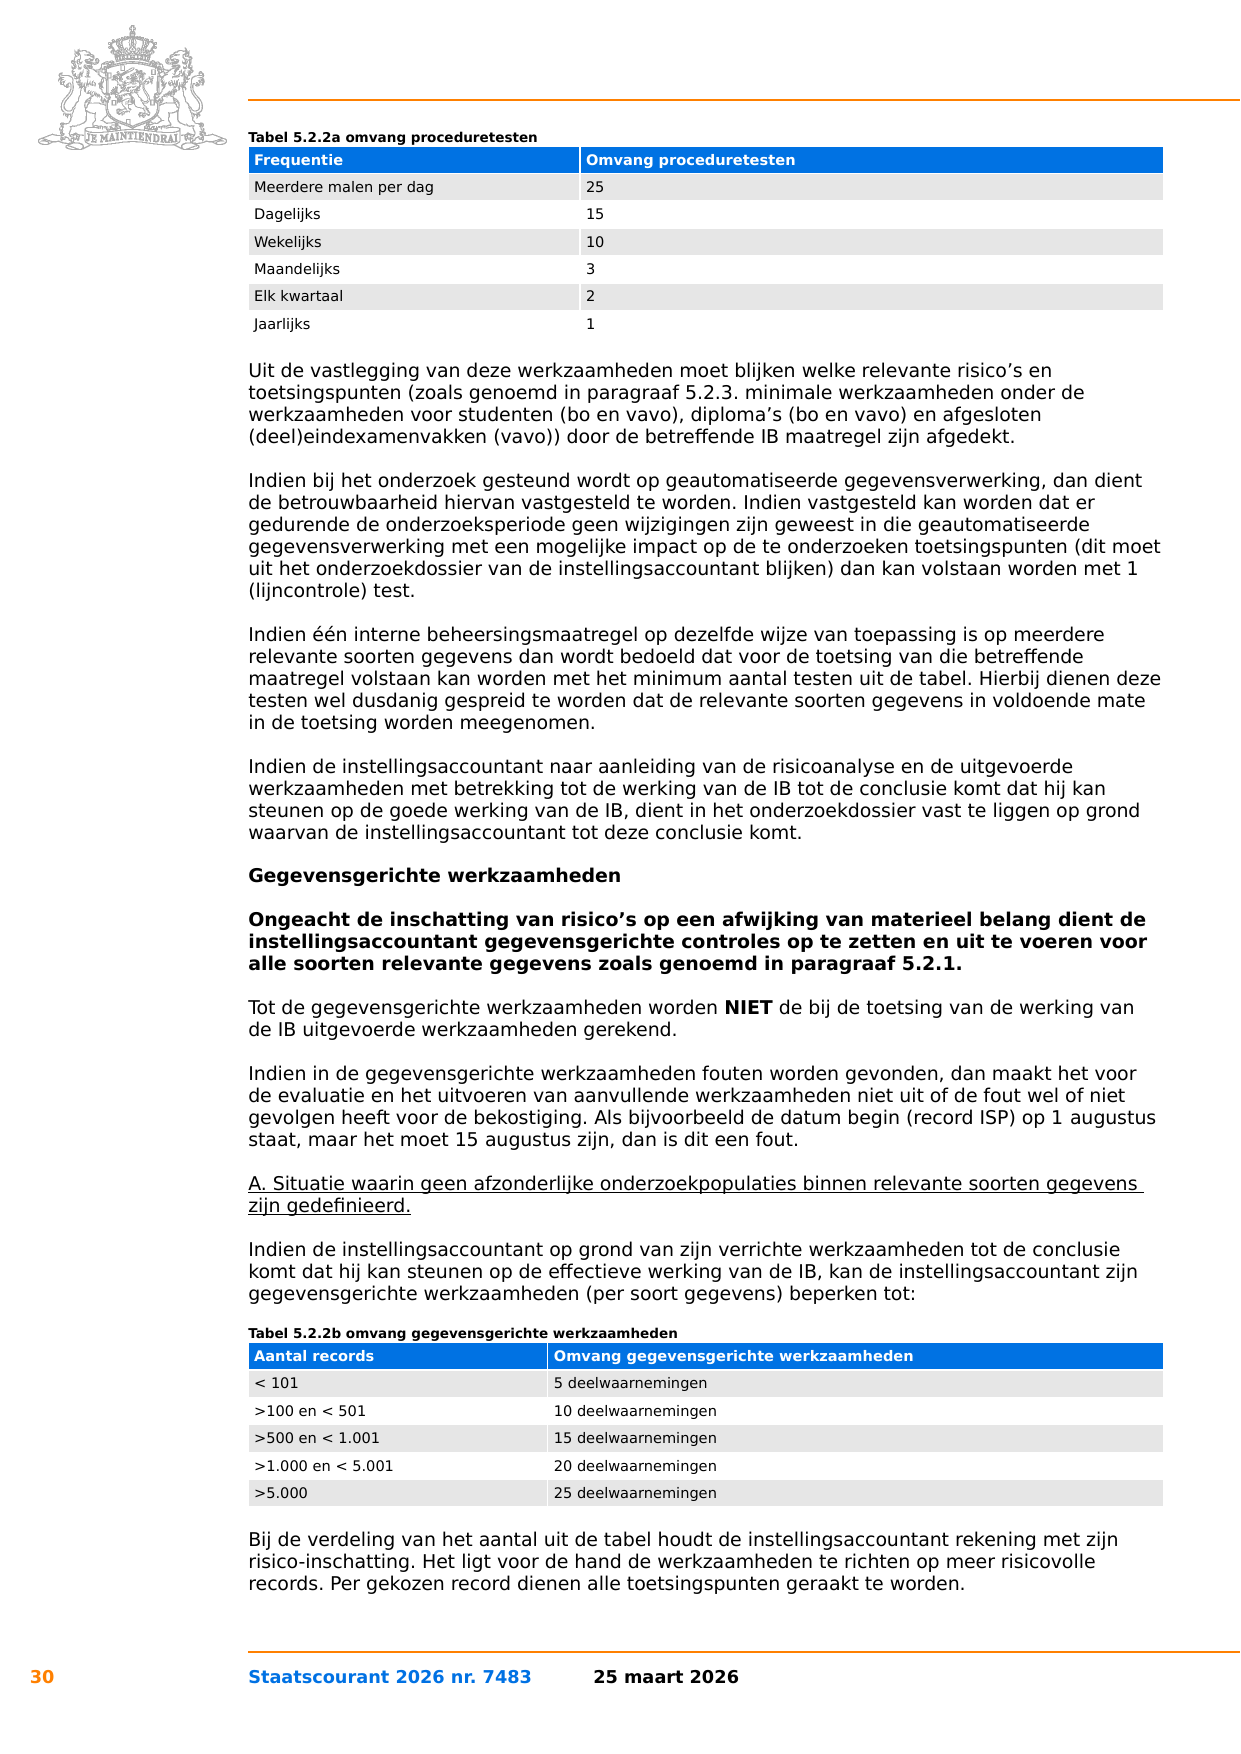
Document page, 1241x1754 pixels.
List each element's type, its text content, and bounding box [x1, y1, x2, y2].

table_cell 10 [581, 229, 1163, 255]
table_header Tabel 5.2.2b omvang gegevensgerichte werkzaamheden [248, 1326, 1163, 1342]
table_cell Omvang proceduretesten [581, 147, 1163, 173]
table_cell 25 deelwaarnemingen [548, 1480, 1163, 1506]
text Indien in de gegevensgerichte werkzaamheden fouten worden gevonden, dan maakt het voor de evaluatie en het uitvoeren van aanvullende werkzaamheden niet uit of de fout wel of niet gevolgen heeft voor de bekostiging. Als bijvoorbeeld de datum begin (record ISP) op 1 augustus staat, maar het moet 15 augustus zijn, dan is dit een fout. [248, 1063, 1163, 1151]
table_cell Omvang gegevensgerichte werkzaamheden [548, 1343, 1163, 1369]
table_cell 20 deelwaarnemingen [548, 1453, 1163, 1479]
text Indien bij het onderzoek gesteund wordt op geautomatiseerde gegevensverwerking, dan dient de betrouwbaarheid hiervan vastgesteld te worden. Indien vastgesteld kan worden dat er gedurende de onderzoeksperiode geen wijzigingen zijn geweest in die geautomatiseerde gegevensverwerking met een mogelijke impact op de te onderzoeken toetsingspunten (dit moet uit het onderzoekdossier van de instellingsaccountant blijken) dan kan volstaan worden met 1 (lijncontrole) test. [248, 470, 1163, 602]
subtitle A. Situatie waarin geen afzonderlijke onderzoekpopulaties binnen relevante soorten gegevens zijn gedefinieerd. [248, 1173, 1163, 1217]
table_cell 25 [581, 174, 1163, 200]
table_cell 1 [581, 311, 1163, 337]
table_cell Wekelijks [249, 229, 579, 255]
text Uit de vastlegging van deze werkzaamheden moet blijken welke relevante risico’s en toetsingspunten (zoals genoemd in paragraaf 5.2.3. minimale werkzaamheden onder de werkzaamheden voor studenten (bo en vavo), diploma’s (bo en vavo) en afgesloten (deel)eindexamenvakken (vavo)) door de betreffende IB maatregel zijn afgedekt. [248, 360, 1163, 448]
table_cell 5 deelwaarnemingen [548, 1371, 1163, 1397]
table_cell >100 en < 501 [249, 1398, 547, 1424]
table_cell >5.000 [249, 1480, 547, 1506]
table_cell 15 deelwaarnemingen [548, 1425, 1163, 1452]
table_cell Elk kwartaal [249, 284, 579, 310]
picture [38, 25, 227, 150]
text Indien één interne beheersingsmaatregel op dezelfde wijze van toepassing is op meerdere relevante soorten gegevens dan wordt bedoeld dat voor de toetsing van die betreffende maatregel volstaan kan worden met het minimum aantal testen uit de tabel. Hierbij dienen deze testen wel dusdanig gespreid te worden dat de relevante soorten gegevens in voldoende mate in de toetsing worden meegenomen. [248, 624, 1163, 734]
table_cell >1.000 en < 5.001 [249, 1453, 547, 1479]
text Indien de instellingsaccountant op grond van zijn verrichte werkzaamheden tot de conclusie komt dat hij kan steunen op de effectieve werking van de IB, kan de instellingsaccountant zijn gegevensgerichte werkzaamheden (per soort gegevens) beperken tot: [248, 1238, 1163, 1304]
table_cell < 101 [249, 1371, 547, 1397]
table_cell >500 en < 1.001 [249, 1425, 547, 1452]
table_cell Dagelijks [249, 201, 579, 228]
table_cell Frequentie [249, 147, 579, 173]
table_header Tabel 5.2.2a omvang proceduretesten [248, 130, 1163, 146]
table_cell Maandelijks [249, 256, 579, 283]
table_cell Aantal records [249, 1343, 547, 1369]
table_cell 15 [581, 201, 1163, 228]
table_cell 3 [581, 256, 1163, 283]
text Bij de verdeling van het aantal uit de tabel houdt de instellingsaccountant rekening met zijn risico-inschatting. Het ligt voor de hand de werkzaamheden te richten op meer risicovolle records. Per gekozen record dienen alle toetsingspunten geraakt te worden. [248, 1529, 1163, 1595]
table_cell Meerdere malen per dag [249, 174, 579, 200]
subtitle Gegevensgerichte werkzaamheden [248, 865, 1163, 887]
text Tot de gegevensgerichte werkzaamheden worden NIET de bij de toetsing van de werking van de IB uitgevoerde werkzaamheden gerekend. [248, 997, 1163, 1041]
table_cell Jaarlijks [249, 311, 579, 337]
text Indien de instellingsaccountant naar aanleiding van de risicoanalyse en de uitgevoerde werkzaamheden met betrekking tot de werking van de IB tot de conclusie komt dat hij kan steunen op de goede werking van de IB, dient in het onderzoekdossier vast te liggen op grond waarvan de instellingsaccountant tot deze conclusie komt. [248, 756, 1163, 843]
table_cell 10 deelwaarnemingen [548, 1398, 1163, 1424]
text Ongeacht de inschatting van risico’s op een afwijking van materieel belang dient de instellingsaccountant gegevensgerichte controles op te zetten en uit te voeren voor alle soorten relevante gegevens zoals genoemd in paragraaf 5.2.1. [248, 909, 1163, 975]
table_cell 2 [581, 284, 1163, 310]
